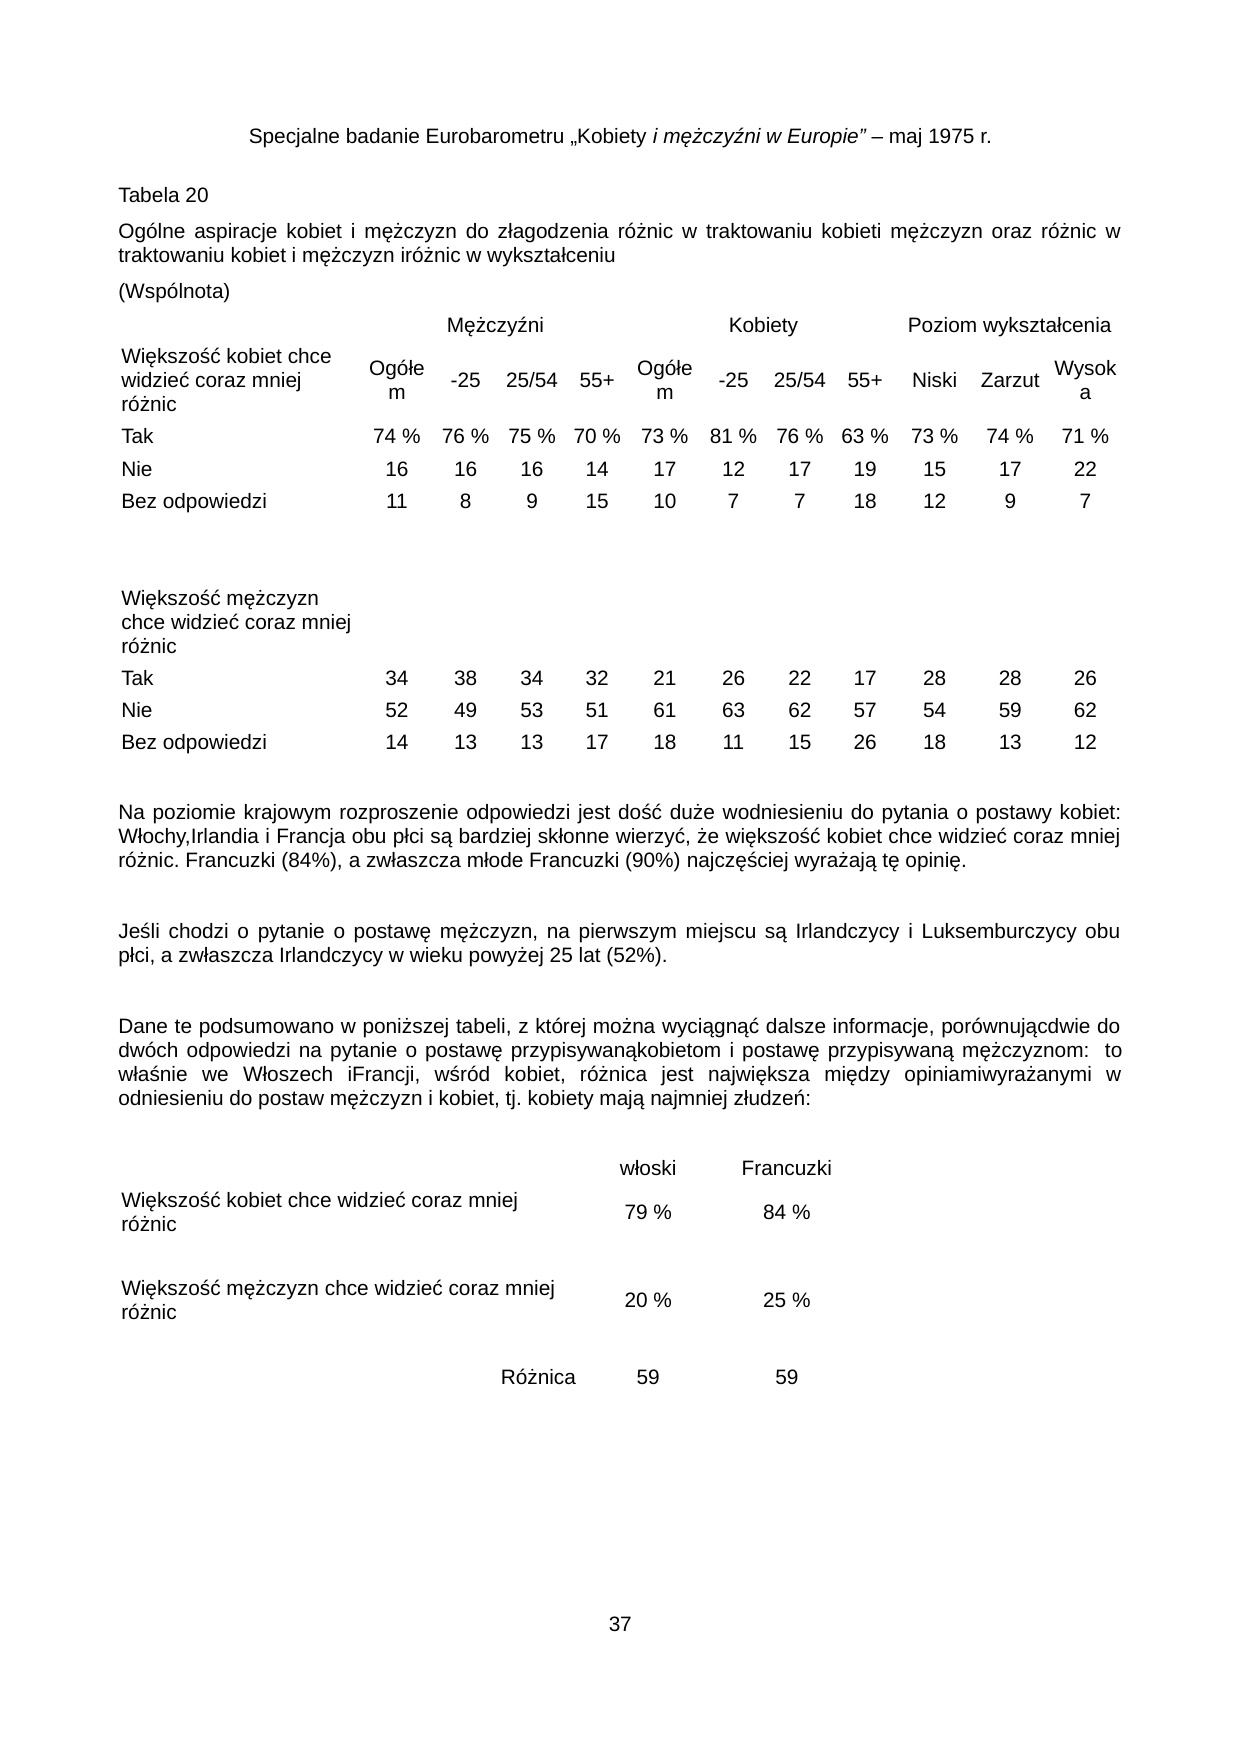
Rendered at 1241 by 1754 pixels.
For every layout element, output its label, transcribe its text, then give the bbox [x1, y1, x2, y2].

table_cell 25/54 [499, 341, 565, 420]
table_cell 16 [361, 452, 432, 485]
table_cell 8 [432, 485, 499, 517]
table_cell 14 [565, 452, 629, 485]
table_cell Wysoka [1048, 341, 1122, 420]
table_cell 17 [565, 726, 629, 758]
table_cell 13 [432, 726, 499, 758]
text Jeśli chodzi o pytanie o postawę mężczyzn, na pierwszym miejscu są Irlandczycy i Luksemburczycy obu płci, a zwłaszcza Irlandczycy w wieku powyżej 25 lat (52%). [118, 919, 1122, 967]
table_cell 49 [432, 694, 499, 726]
table_cell 25/54 [767, 341, 833, 420]
table_cell 11 [361, 485, 432, 517]
table_cell [118, 517, 361, 549]
table_cell 14 [361, 726, 432, 758]
table_cell 26 [833, 726, 897, 758]
table_cell [432, 550, 499, 582]
table_cell 73 % [897, 420, 972, 452]
table_cell 7 [1048, 485, 1122, 517]
table_cell [629, 517, 700, 549]
table_cell 55+ [565, 341, 629, 420]
table_header Mężczyźni [361, 308, 629, 341]
table_cell [432, 517, 499, 549]
table_cell 21 [629, 661, 700, 693]
table_cell 18 [897, 726, 972, 758]
table_cell 59 [579, 1360, 717, 1393]
table_cell 79 % [579, 1184, 717, 1240]
table_cell 57 [833, 694, 897, 726]
table_cell [717, 1328, 856, 1360]
table_cell [972, 582, 1048, 661]
table_cell [717, 1240, 856, 1272]
table_header [118, 308, 361, 341]
table_cell 26 [1048, 661, 1122, 693]
table_cell Bez odpowiedzi [118, 726, 361, 758]
table_cell [972, 517, 1048, 549]
table_cell [579, 1240, 717, 1272]
table_cell [767, 550, 833, 582]
table_cell [361, 517, 432, 549]
table_cell 62 [767, 694, 833, 726]
table_cell Bez odpowiedzi [118, 485, 361, 517]
table_cell 74 % [972, 420, 1048, 452]
table_cell 18 [833, 485, 897, 517]
table_cell [700, 550, 767, 582]
table_cell Tak [118, 420, 361, 452]
table_cell 17 [972, 452, 1048, 485]
table_cell 59 [972, 694, 1048, 726]
text Dane te podsumowano w poniższej tabeli, z której można wyciągnąć dalsze informacje, porównującdwie do dwóch odpowiedzi na pytanie o postawę przypisywanąkobietom i postawę przypisywaną mężczyznom: to właśnie we Włoszech iFrancji, wśród kobiet, różnica jest największa między opiniamiwyrażanymi w odniesieniu do postaw mężczyzn i kobiet, tj. kobiety mają najmniej złudzeń: [118, 1014, 1122, 1110]
table_cell 15 [897, 452, 972, 485]
table_cell 19 [833, 452, 897, 485]
table_cell 22 [1048, 452, 1122, 485]
table_cell Nie [118, 694, 361, 726]
text Tabela 20 [118, 183, 1122, 207]
table_cell [1048, 582, 1122, 661]
text (Wspólnota) [118, 278, 1122, 302]
table_cell [118, 550, 361, 582]
table_cell [897, 550, 972, 582]
table_cell Zarzut [972, 341, 1048, 420]
table_cell 34 [499, 661, 565, 693]
table_cell [767, 517, 833, 549]
table_cell [565, 550, 629, 582]
table_cell Niski [897, 341, 972, 420]
table_cell 63 % [833, 420, 897, 452]
table_cell 7 [767, 485, 833, 517]
table_cell 25 % [717, 1272, 856, 1328]
table_cell 63 [700, 694, 767, 726]
table_cell 70 % [565, 420, 629, 452]
text Ogólne aspiracje kobiet i mężczyzn do złagodzenia różnic w traktowaniu kobieti mężczyzn oraz różnic w traktowaniu kobiet i mężczyzn iróżnic w wykształceniu [118, 219, 1122, 267]
table_cell 61 [629, 694, 700, 726]
table_cell [833, 550, 897, 582]
table_cell 10 [629, 485, 700, 517]
table_cell 32 [565, 661, 629, 693]
table_cell 17 [767, 452, 833, 485]
table_cell [361, 582, 432, 661]
table_cell Nie [118, 452, 361, 485]
table_cell 12 [700, 452, 767, 485]
table_cell [499, 582, 565, 661]
table_cell 9 [972, 485, 1048, 517]
table_cell -25 [432, 341, 499, 420]
table_cell 15 [565, 485, 629, 517]
table_cell 17 [629, 452, 700, 485]
table_cell 53 [499, 694, 565, 726]
table_header włoski [579, 1151, 717, 1184]
table_cell 52 [361, 694, 432, 726]
table_cell 81 % [700, 420, 767, 452]
table_cell 76 % [432, 420, 499, 452]
table_cell 62 [1048, 694, 1122, 726]
table_cell 13 [499, 726, 565, 758]
table_cell [897, 517, 972, 549]
table_header Poziom wykształcenia [897, 308, 1122, 341]
table_cell Większość kobiet chce widzieć coraz mniej różnic [118, 1184, 579, 1240]
table_cell [499, 550, 565, 582]
table_cell 16 [499, 452, 565, 485]
table_cell 74 % [361, 420, 432, 452]
table_cell 51 [565, 694, 629, 726]
table_cell 75 % [499, 420, 565, 452]
table_cell [499, 517, 565, 549]
table_cell Większość mężczyzn chce widzieć coraz mniej różnic [118, 582, 361, 661]
table_header Francuzki [717, 1151, 856, 1184]
table_cell 11 [700, 726, 767, 758]
text Na poziomie krajowym rozproszenie odpowiedzi jest dość duże wodniesieniu do pytania o postawy kobiet: Włochy,Irlandia i Francja obu płci są bardziej skłonne wierzyć, że większość kobiet chce widzieć coraz mniej różnic. Francuzki (84%), a zwłaszcza młode Francuzki (90%) najczęściej wyrażają tę opinię. [118, 800, 1122, 872]
table_cell 22 [767, 661, 833, 693]
table_cell [833, 582, 897, 661]
table_cell Ogółem [629, 341, 700, 420]
table_cell [833, 517, 897, 549]
table_cell 15 [767, 726, 833, 758]
table_cell 12 [1048, 726, 1122, 758]
table_cell 16 [432, 452, 499, 485]
table_cell [432, 582, 499, 661]
table_cell -25 [700, 341, 767, 420]
table_header [118, 1151, 579, 1184]
table_cell 26 [700, 661, 767, 693]
table_cell 17 [833, 661, 897, 693]
table_cell 34 [361, 661, 432, 693]
table_cell Tak [118, 661, 361, 693]
table_cell 13 [972, 726, 1048, 758]
table_cell [565, 582, 629, 661]
table_cell 12 [897, 485, 972, 517]
table_cell [629, 550, 700, 582]
table_cell [700, 517, 767, 549]
table_cell [565, 517, 629, 549]
table_cell 20 % [579, 1272, 717, 1328]
table_cell 76 % [767, 420, 833, 452]
table_cell [897, 582, 972, 661]
table_cell [361, 550, 432, 582]
table_cell 73 % [629, 420, 700, 452]
table_cell [972, 550, 1048, 582]
table_cell [579, 1328, 717, 1360]
table_cell [1048, 550, 1122, 582]
table_cell Ogółem [361, 341, 432, 420]
table_cell 18 [629, 726, 700, 758]
table_cell [118, 1328, 579, 1360]
table_cell 59 [717, 1360, 856, 1393]
table_cell 7 [700, 485, 767, 517]
table_header Kobiety [629, 308, 897, 341]
table_cell [700, 582, 767, 661]
table_cell [1048, 517, 1122, 549]
table_cell 9 [499, 485, 565, 517]
table_cell 28 [897, 661, 972, 693]
table_cell 71 % [1048, 420, 1122, 452]
table_cell 54 [897, 694, 972, 726]
table_cell [767, 582, 833, 661]
table_cell [118, 1240, 579, 1272]
table_cell Różnica [118, 1360, 579, 1393]
table_cell 84 % [717, 1184, 856, 1240]
table_cell [629, 582, 700, 661]
table_cell 38 [432, 661, 499, 693]
table_cell Większość mężczyzn chce widzieć coraz mniej różnic [118, 1272, 579, 1328]
table_cell 55+ [833, 341, 897, 420]
table_cell Większość kobiet chce widzieć coraz mniej różnic [118, 341, 361, 420]
table_cell 28 [972, 661, 1048, 693]
